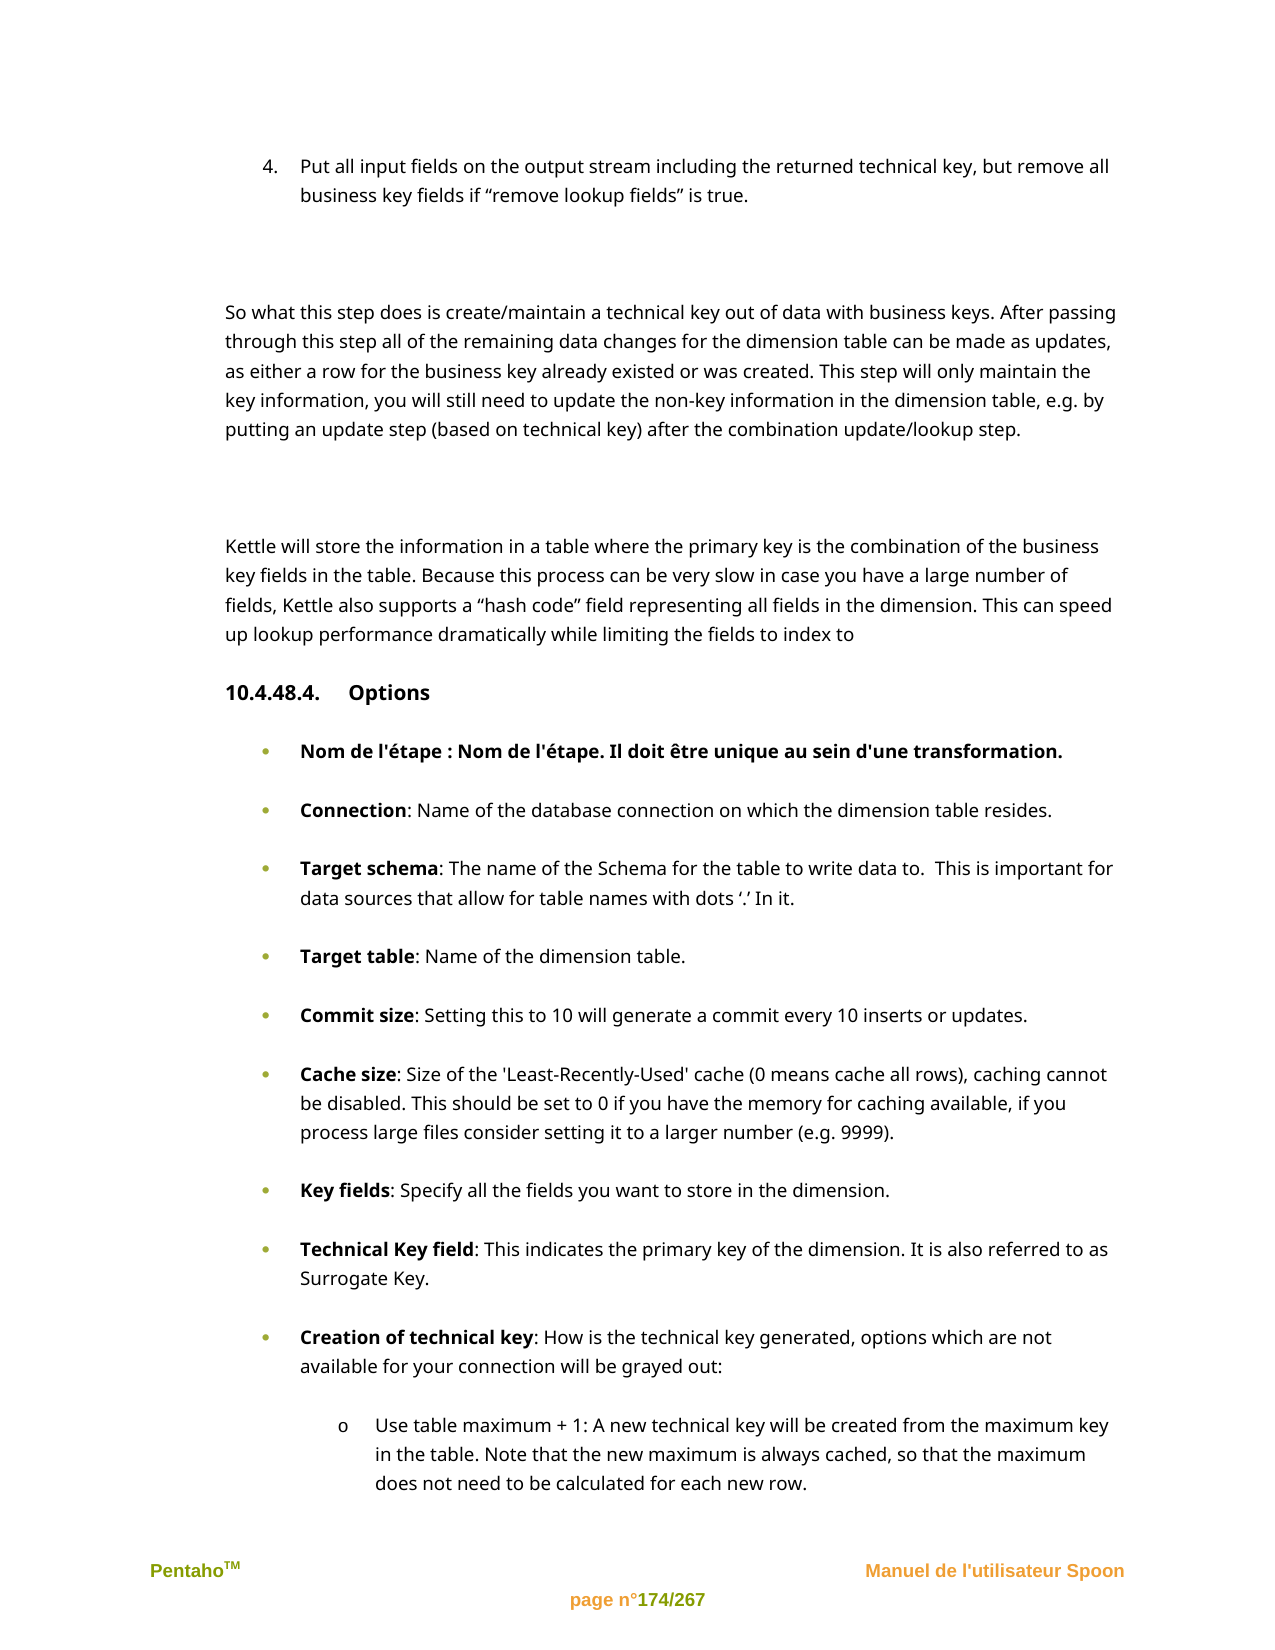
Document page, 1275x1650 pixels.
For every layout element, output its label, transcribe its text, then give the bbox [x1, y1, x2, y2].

list Use table maximum + 1: A new technical key will be created from the maximum key in the table. Note that the new maximum is always cached, so that the maximum does not need to be calculated for each new row. [337, 1409, 1125, 1496]
list Connection: Name of the database connection on which the dimension table resides. [262, 794, 1125, 823]
subtitle Options [225, 677, 1125, 706]
list Target schema: The name of the Schema for the table to write data to. This is important for data sources that allow for table names with dots ‘.’ In it. [262, 852, 1125, 911]
list Nom de l'étape : Nom de l'étape. Il doit être unique au sein d'une transformation. [262, 735, 1125, 764]
text So what this step does is create/maintain a technical key out of data with business keys. After passing through this step all of the remaining data changes for the dimension table can be made as updates, as either a row for the business key already existed or was created. This step will only maintain the key information, you will still need to update the non-key information in the dimension table, e.g. by putting an update step (based on technical key) after the combination update/lookup step. [225, 296, 1125, 442]
text Kettle will store the information in a table where the primary key is the combination of the business key fields in the table. Because this process can be very slow in case you have a large number of fields, Kettle also supports a “hash code” field representing all fields in the dimension. This can speed up lookup performance dramatically while limiting the fields to index to [225, 530, 1125, 647]
list Key fields: Specify all the fields you want to store in the dimension. [262, 1174, 1125, 1204]
list Target table: Name of the dimension table. [262, 940, 1125, 969]
list Technical Key field: This indicates the primary key of the dimension. It is also referred to as Surrogate Key. [262, 1233, 1125, 1292]
list Commit size: Setting this to 10 will generate a commit every 10 inserts or updates. [262, 999, 1125, 1028]
list Put all input fields on the output stream including the returned technical key, but remove all business key fields if “remove lookup fields” is true. [262, 150, 1125, 208]
list Cache size: Size of the 'Least-Recently-Used' cache (0 means cache all rows), caching cannot be disabled. This should be set to 0 if you have the memory for caching available, if you process large files consider setting it to a larger number (e.g. 9999). [262, 1058, 1125, 1145]
list Creation of technical key: How is the technical key generated, options which are not available for your connection will be grayed out: [262, 1321, 1125, 1379]
